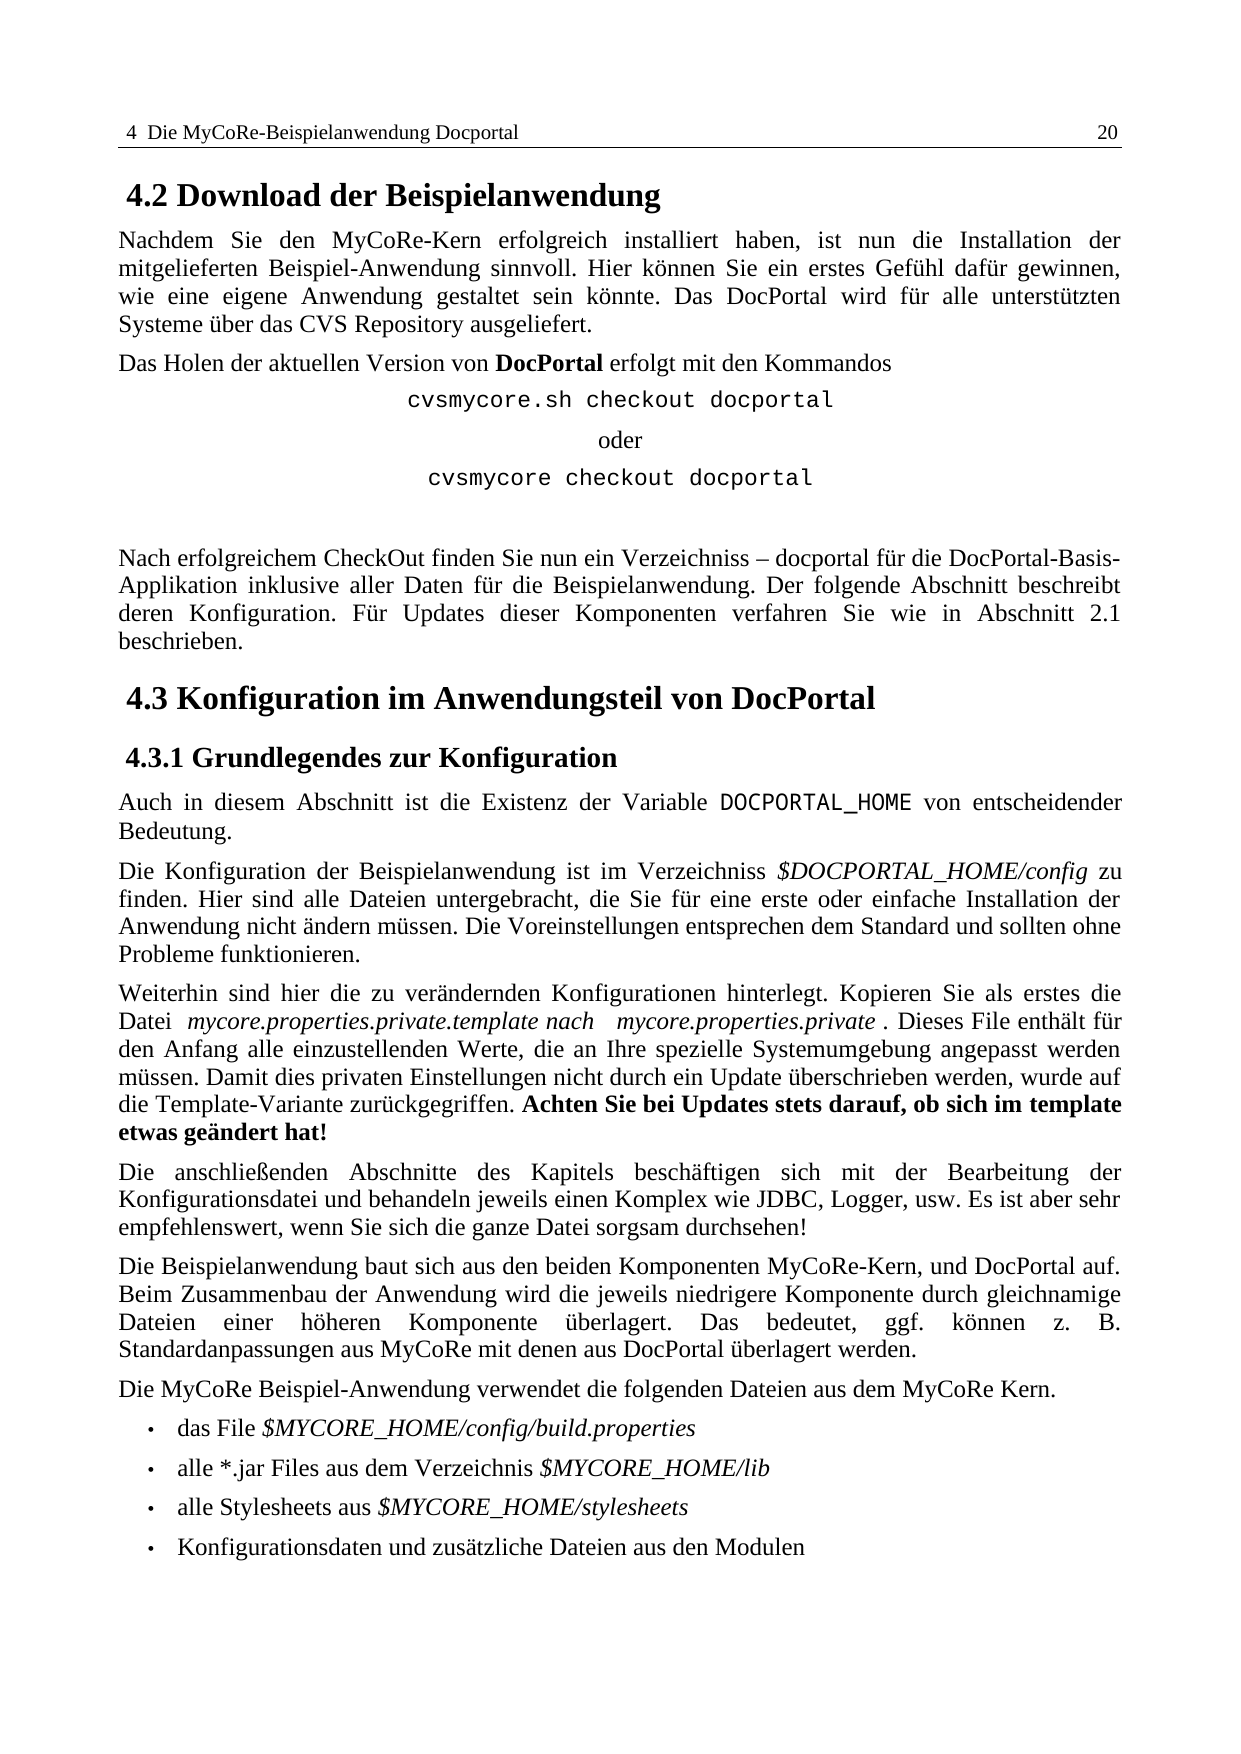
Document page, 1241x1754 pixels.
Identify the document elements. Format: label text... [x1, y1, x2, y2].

subtitle Konfiguration im Anwendungsteil von DocPortal [118, 679, 1122, 716]
subtitle Download der Beispielanwendung [118, 177, 1122, 214]
text Die Beispielanwendung baut sich aus den beiden Komponenten MyCoRe-Kern, und DocPortal auf. Beim Zusammenbau der Anwendung wird die jeweils niedrigere Komponente durch gleichnamige Dateien einer höheren Komponente überlagert. Das bedeutet, ggf. können z. B. Standardanpassungen aus MyCoRe mit denen aus DocPortal überlagert werden. [118, 1252, 1122, 1363]
text Die Konfiguration der Beispielanwendung ist im Verzeichniss $DOCPORTAL_HOME/config zu finden. Hier sind alle Dateien untergebracht, die Sie für eine erste oder einfache Installation der Anwendung nicht ändern müssen. Die Voreinstellungen entsprechen dem Standard und sollten ohne Probleme funktionieren. [118, 857, 1122, 968]
list alle *.jar Files aus dem Verzeichnis $MYCORE_HOME/lib [118, 1454, 1122, 1482]
subtitle Grundlegendes zur Konfiguration [118, 741, 1122, 774]
text cvsmycore.sh checkout docportal [118, 389, 1122, 415]
list alle Stylesheets aus $MYCORE_HOME/stylesheets [118, 1493, 1122, 1521]
text Das Holen der aktuellen Version von DocPortal erfolgt mit den Kommandos [118, 349, 1122, 377]
text Nachdem Sie den MyCoRe-Kern erfolgreich installiert haben, ist nun die Installation der mitgelieferten Beispiel-Anwendung sinnvoll. Hier können Sie ein erstes Gefühl dafür gewinnen, wie eine eigene Anwendung gestaltet sein könnte. Das DocPortal wird für alle unterstützten Systeme über das CVS Repository ausgeliefert. [118, 227, 1122, 337]
text Nach erfolgreichem CheckOut finden Sie nun ein Verzeichniss – docportal für die DocPortal-Basis-Applikation inklusive aller Daten für die Beispielanwendung. Der folgende Abschnitt beschreibt deren Konfiguration. Für Updates dieser Komponenten verfahren Sie wie in Abschnitt 2.1 beschrieben. [118, 544, 1122, 654]
text Auch in diesem Abschnitt ist die Existenz der Variable DOCPORTAL_HOME von entscheidender Bedeutung. [118, 786, 1122, 845]
text cvsmycore checkout docportal [118, 466, 1122, 492]
text Die MyCoRe Beispiel-Anwendung verwendet die folgenden Dateien aus dem MyCoRe Kern. [118, 1375, 1122, 1403]
text Die anschließenden Abschnitte des Kapitels beschäftigen sich mit der Bearbeitung der Konfigurationsdatei und behandeln jeweils einen Komplex wie JDBC, Logger, usw. Es ist aber sehr empfehlenswert, wenn Sie sich die ganze Datei sorgsam durchsehen! [118, 1158, 1122, 1241]
list Konfigurationsdaten und zusätzliche Dateien aus den Modulen [118, 1533, 1122, 1561]
list das File $MYCORE_HOME/config/build.properties [118, 1414, 1122, 1442]
text Weiterhin sind hier die zu verändernden Konfigurationen hinterlegt. Kopieren Sie als erstes die Datei mycore.properties.private.template nach mycore.properties.private . Dieses File enthält für den Anfang alle einzustellenden Werte, die an Ihre spezielle Systemumgebung angepasst werden müssen. Damit dies privaten Einstellungen nicht durch ein Update überschrieben werden, wurde auf die Template-Variante zurückgegriffen. Achten Sie bei Updates stets darauf, ob sich im template etwas geändert hat! [118, 979, 1122, 1146]
text oder [118, 427, 1122, 454]
